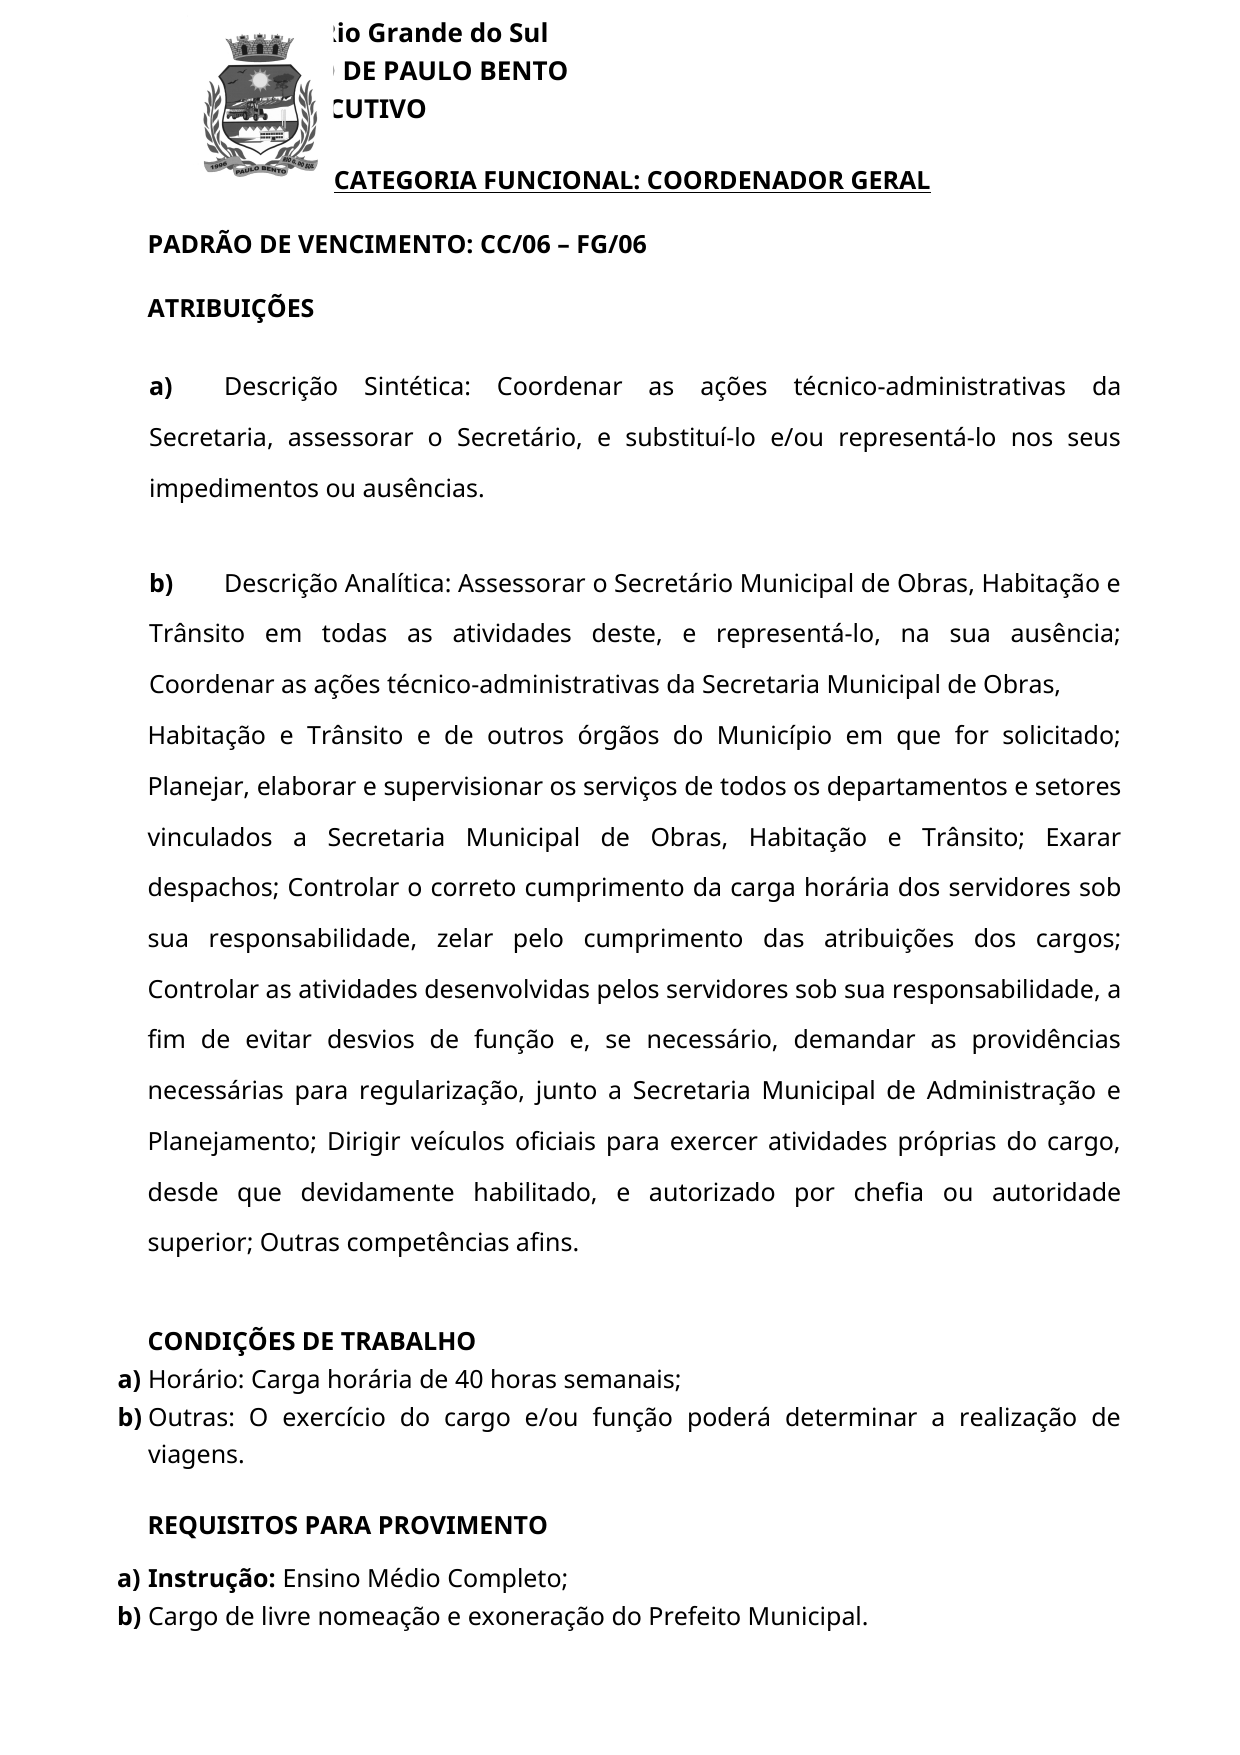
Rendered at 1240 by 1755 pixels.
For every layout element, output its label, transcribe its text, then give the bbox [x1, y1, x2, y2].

text CATEGORIA FUNCIONAL: COORDENADOR GERAL [334, 163, 1122, 197]
list Descrição Analítica: Assessorar o Secretário Municipal de Obras, Habitação e Trânsito em todas as atividades deste, e representá-lo, na sua ausência; Coordenar as ações técnico-administrativas da Secretaria Municipal de Obras, [149, 565, 1122, 701]
text REQUISITOS PARA PROVIMENTO [147, 1508, 1122, 1542]
list Horário: Carga horária de 40 horas semanais; [117, 1362, 1122, 1396]
list Outras: O exercício do cargo e/ou função poderá determinar a realização de viagens. [117, 1399, 1122, 1471]
text [147, 163, 187, 197]
list Descrição Sintética: Coordenar as ações técnico-administrativas da Secretaria, assessorar o Secretário, e substituí-lo e/ou representá-lo nos seus impedimentos ou ausências. [149, 369, 1122, 504]
list Instrução: Ensino Médio Completo; [117, 1561, 1122, 1595]
text Habitação e Trânsito e de outros órgãos do Município em que for solicitado; Planejar, elaborar e supervisionar os serviços de todos os departamentos e setores vinculados a Secretaria Municipal de Obras, Habitação e Trânsito; Exarar despachos; Controlar o correto cumprimento da carga horária dos servidores sob sua responsabilidade, zelar pelo cumprimento das atribuições dos cargos; Controlar as atividades desenvolvidas pelos servidores sob sua responsabilidade, a fim de evitar desvios de função e, se necessário, demandar as providências necessárias para regularização, junto a Secretaria Municipal de Administração e Planejamento; Dirigir veículos oficiais para exercer atividades próprias do cargo, desde que devidamente habilitado, e autorizado por chefia ou autoridade superior; Outras competências afins. [147, 718, 1122, 1259]
list Cargo de livre nomeação e exoneração do Prefeito Municipal. [117, 1598, 1122, 1632]
text PADRÃO DE VENCIMENTO: CC/06 – FG/06 [147, 227, 1122, 261]
text CONDIÇÕES DE TRABALHO [147, 1324, 1122, 1358]
text ATRIBUIÇÕES [147, 291, 1122, 324]
